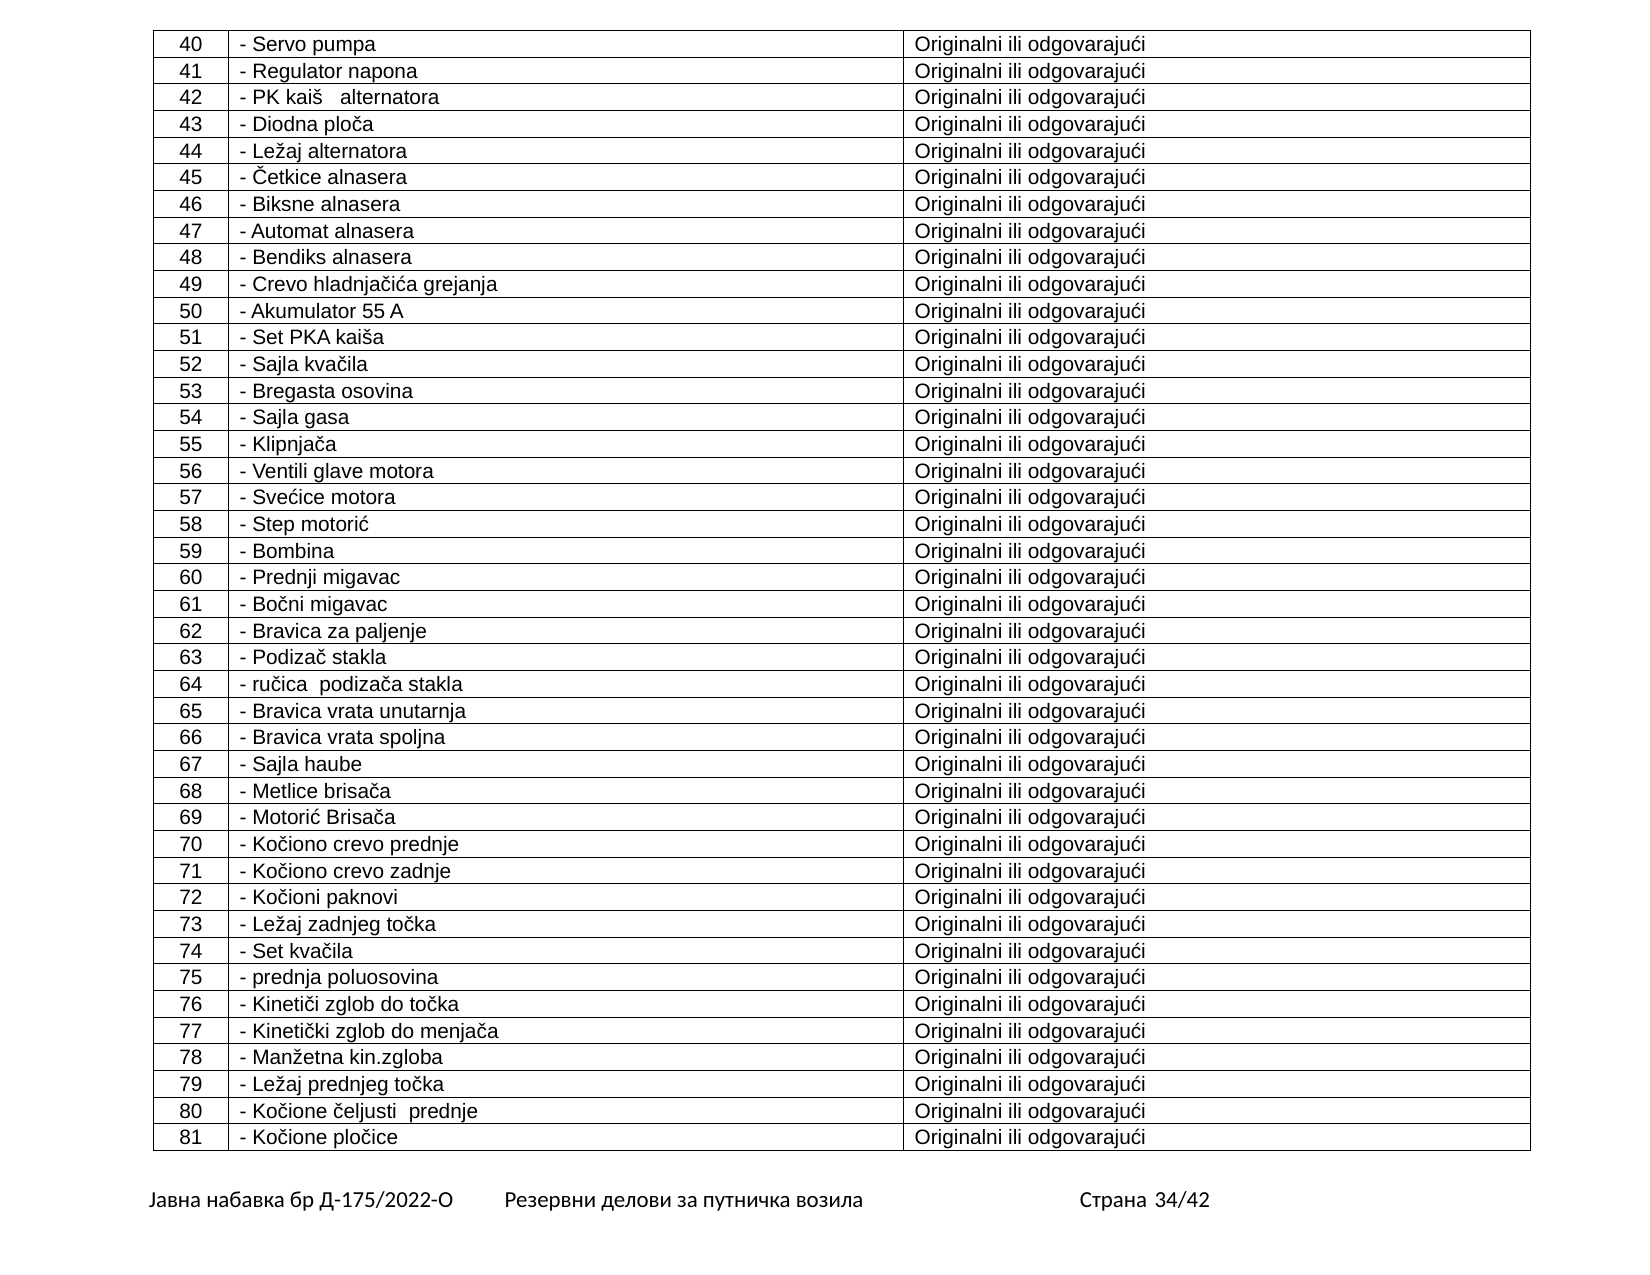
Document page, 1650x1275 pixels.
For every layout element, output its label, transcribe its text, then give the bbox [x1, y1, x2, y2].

table_cell 81 [154, 1124, 228, 1150]
table_cell 50 [154, 298, 228, 323]
table_cell Originalni ili odgovarajući [904, 218, 1530, 243]
table_cell - Kočioni paknovi [229, 884, 903, 910]
table_cell Originalni ili odgovarajući [904, 964, 1530, 990]
table_cell - Step motorić [229, 511, 903, 537]
table_cell 61 [154, 591, 228, 617]
table_cell 72 [154, 884, 228, 910]
table_cell Originalni ili odgovarajući [904, 911, 1530, 937]
table_cell 49 [154, 271, 228, 297]
table_cell Originalni ili odgovarajući [904, 1044, 1530, 1070]
table_cell Originalni ili odgovarajući [904, 858, 1530, 883]
table_cell Originalni ili odgovarajući [904, 458, 1530, 483]
table_cell Originalni ili odgovarajući [904, 84, 1530, 110]
table_cell - Regulator napona [229, 58, 903, 83]
table_cell - Ležaj zadnjeg točka [229, 911, 903, 937]
table_cell - Manžetna kin.zgloba [229, 1044, 903, 1070]
table_cell 63 [154, 644, 228, 670]
table_cell Originalni ili odgovarajući [904, 1098, 1530, 1123]
table_cell Originalni ili odgovarajući [904, 271, 1530, 297]
table_cell Originalni ili odgovarajući [904, 724, 1530, 750]
table_cell - Sajla gasa [229, 404, 903, 430]
table_cell 48 [154, 244, 228, 270]
table_cell Originalni ili odgovarajući [904, 671, 1530, 697]
table_cell - Četkice alnasera [229, 164, 903, 190]
table_cell 56 [154, 458, 228, 483]
table_cell 52 [154, 351, 228, 377]
table_cell - Kočiono crevo prednje [229, 831, 903, 857]
table_cell 53 [154, 378, 228, 403]
table_cell - Set PKA kaiša [229, 324, 903, 350]
table_cell 47 [154, 218, 228, 243]
table_cell 70 [154, 831, 228, 857]
table_cell 55 [154, 431, 228, 457]
table_cell 46 [154, 191, 228, 217]
table_cell 80 [154, 1098, 228, 1123]
table_cell 64 [154, 671, 228, 697]
table_cell - Bombina [229, 538, 903, 563]
table_cell - ručica podizača stakla [229, 671, 903, 697]
table_cell - Kočione pločice [229, 1124, 903, 1150]
table_cell Originalni ili odgovarajući [904, 698, 1530, 723]
table_cell - PK kaiš alternatora [229, 84, 903, 110]
table_cell Originalni ili odgovarajući [904, 804, 1530, 830]
table_cell 67 [154, 751, 228, 777]
table_cell Originalni ili odgovarajući [904, 591, 1530, 617]
table_cell Originalni ili odgovarajući [904, 564, 1530, 590]
table_cell - Akumulator 55 A [229, 298, 903, 323]
table_cell 76 [154, 991, 228, 1017]
table_cell Originalni ili odgovarajući [904, 1071, 1530, 1097]
table_cell 40 [154, 31, 228, 57]
table_cell Originalni ili odgovarajući [904, 324, 1530, 350]
table_cell - Ležaj prednjeg točka [229, 1071, 903, 1097]
table_cell - Bregasta osovina [229, 378, 903, 403]
table_cell 43 [154, 111, 228, 137]
table_cell Originalni ili odgovarajući [904, 431, 1530, 457]
table_cell 42 [154, 84, 228, 110]
table_cell - Sajla kvačila [229, 351, 903, 377]
table_cell Originalni ili odgovarajući [904, 484, 1530, 510]
table_cell Originalni ili odgovarajući [904, 831, 1530, 857]
table_cell 41 [154, 58, 228, 83]
table_cell Originalni ili odgovarajući [904, 404, 1530, 430]
table_cell 71 [154, 858, 228, 883]
table_cell Originalni ili odgovarajući [904, 351, 1530, 377]
table_cell - Diodna ploča [229, 111, 903, 137]
table_cell 77 [154, 1018, 228, 1043]
table_cell Originalni ili odgovarajući [904, 618, 1530, 643]
table_cell - Bendiks alnasera [229, 244, 903, 270]
table_cell 79 [154, 1071, 228, 1097]
table_cell - Kinetiči zglob do točka [229, 991, 903, 1017]
table_cell - prednja poluosovina [229, 964, 903, 990]
table_cell 75 [154, 964, 228, 990]
table_cell - Biksne alnasera [229, 191, 903, 217]
table_cell 78 [154, 1044, 228, 1070]
table_cell Originalni ili odgovarajući [904, 938, 1530, 963]
table_cell - Ventili glave motora [229, 458, 903, 483]
table_cell Originalni ili odgovarajući [904, 31, 1530, 57]
table_cell - Ležaj alternatora [229, 138, 903, 163]
table_cell 51 [154, 324, 228, 350]
table_cell Originalni ili odgovarajući [904, 511, 1530, 537]
table_cell 60 [154, 564, 228, 590]
table_cell 73 [154, 911, 228, 937]
table_cell - Kočiono crevo zadnje [229, 858, 903, 883]
table_cell 69 [154, 804, 228, 830]
table_cell Originalni ili odgovarajući [904, 244, 1530, 270]
table_cell - Bravica za paljenje [229, 618, 903, 643]
table_cell - Bravica vrata unutarnja [229, 698, 903, 723]
table_cell - Kinetički zglob do menjača [229, 1018, 903, 1043]
table_cell Originalni ili odgovarajući [904, 58, 1530, 83]
table_cell - Prednji migavac [229, 564, 903, 590]
table_cell - Podizač stakla [229, 644, 903, 670]
table_cell 54 [154, 404, 228, 430]
table_cell Originalni ili odgovarajući [904, 164, 1530, 190]
table_cell Originalni ili odgovarajući [904, 298, 1530, 323]
table_cell 66 [154, 724, 228, 750]
table_cell 68 [154, 778, 228, 803]
table_cell 58 [154, 511, 228, 537]
table_cell - Kočione čeljusti prednje [229, 1098, 903, 1123]
table_cell 74 [154, 938, 228, 963]
table_cell - Set kvačila [229, 938, 903, 963]
table_cell - Servo pumpa [229, 31, 903, 57]
table_cell Originalni ili odgovarajući [904, 751, 1530, 777]
table_cell - Klipnjača [229, 431, 903, 457]
table_cell Originalni ili odgovarajući [904, 991, 1530, 1017]
table_cell - Svećice motora [229, 484, 903, 510]
table_cell Originalni ili odgovarajući [904, 884, 1530, 910]
table_cell Originalni ili odgovarajući [904, 111, 1530, 137]
table_cell Originalni ili odgovarajući [904, 538, 1530, 563]
table_cell - Motorić Brisača [229, 804, 903, 830]
table_cell Originalni ili odgovarajući [904, 778, 1530, 803]
table_cell - Crevo hladnjačića grejanja [229, 271, 903, 297]
table_cell Originalni ili odgovarajući [904, 1018, 1530, 1043]
table_cell 44 [154, 138, 228, 163]
table_cell - Sajla haube [229, 751, 903, 777]
table_cell 59 [154, 538, 228, 563]
table_cell Originalni ili odgovarajući [904, 378, 1530, 403]
table_cell - Bravica vrata spoljna [229, 724, 903, 750]
table_cell 62 [154, 618, 228, 643]
table_cell - Bočni migavac [229, 591, 903, 617]
table_cell - Metlice brisača [229, 778, 903, 803]
table_cell 65 [154, 698, 228, 723]
table_cell Originalni ili odgovarajući [904, 138, 1530, 163]
table_cell Originalni ili odgovarajući [904, 644, 1530, 670]
table_cell Originalni ili odgovarajući [904, 191, 1530, 217]
table_cell 57 [154, 484, 228, 510]
table_cell Originalni ili odgovarajući [904, 1124, 1530, 1150]
table_cell 45 [154, 164, 228, 190]
table_cell - Automat alnasera [229, 218, 903, 243]
